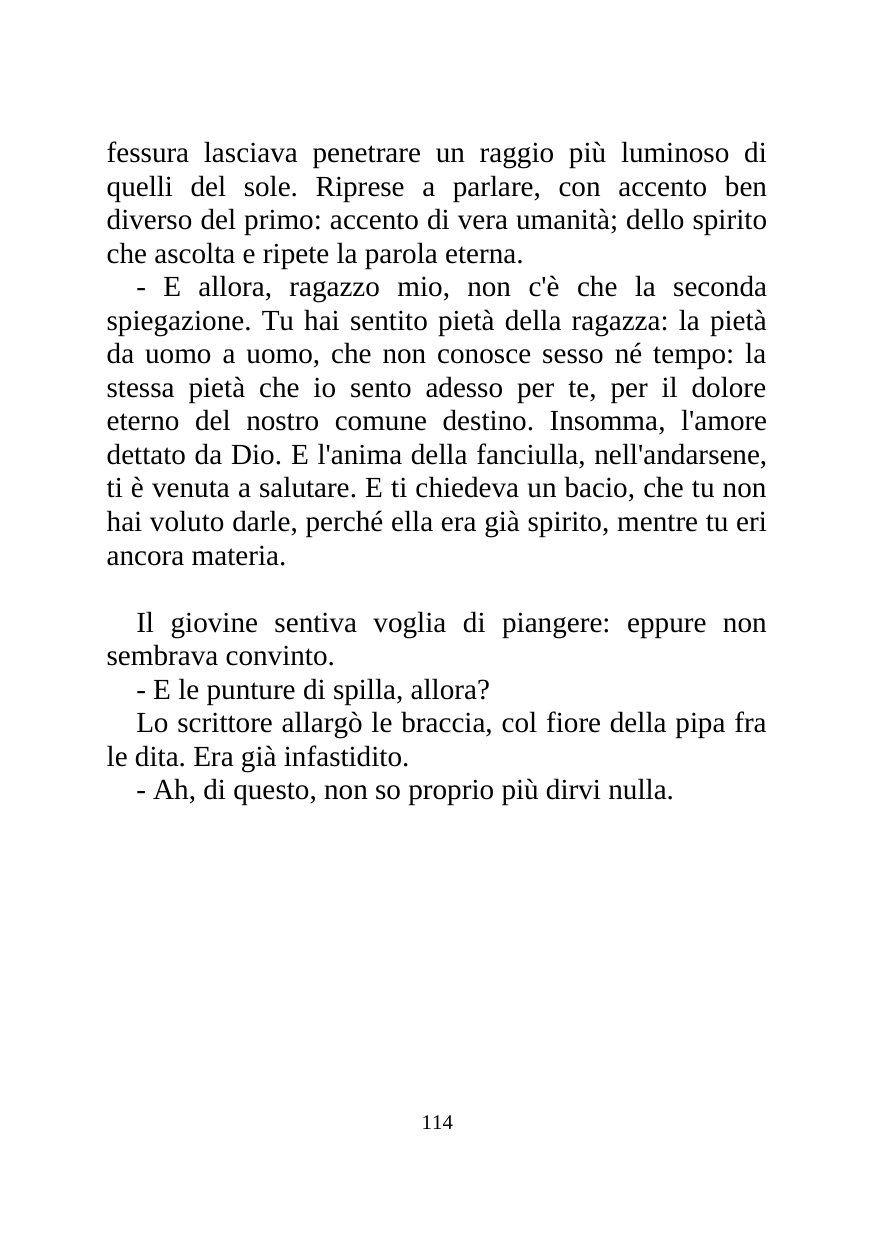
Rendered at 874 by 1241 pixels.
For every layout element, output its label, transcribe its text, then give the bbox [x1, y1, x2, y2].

text Il giovine sentiva voglia di piangere: eppure non sembrava convinto. [106, 605, 768, 672]
text - E allora, ragazzo mio, non c'è che la seconda spiegazione. Tu hai sentito pietà della ragazza: la pietà da uomo a uomo, che non conosce sesso né tempo: la stessa pietà che io sento adesso per te, per il dolore eterno del nostro comune destino. Insomma, l'amore dettato da Dio. E l'anima della fanciulla, nell'andarsene, ti è venuta a salutare. E ti chiedeva un bacio, che tu non hai voluto darle, perché ella era già spirito, mentre tu eri ancora materia. [106, 269, 768, 571]
text fessura lasciava penetrare un raggio più luminoso di quelli del sole. Riprese a parlare, con accento ben diverso del primo: accento di vera umanità; dello spirito che ascolta e ripete la parola eterna. [106, 135, 768, 269]
text - E le punture di spilla, allora? [106, 672, 768, 705]
text - Ah, di questo, non so proprio più dirvi nulla. [106, 772, 768, 806]
text Lo scrittore allargò le braccia, col fiore della pipa fra le dita. Era già infastidito. [106, 705, 768, 772]
